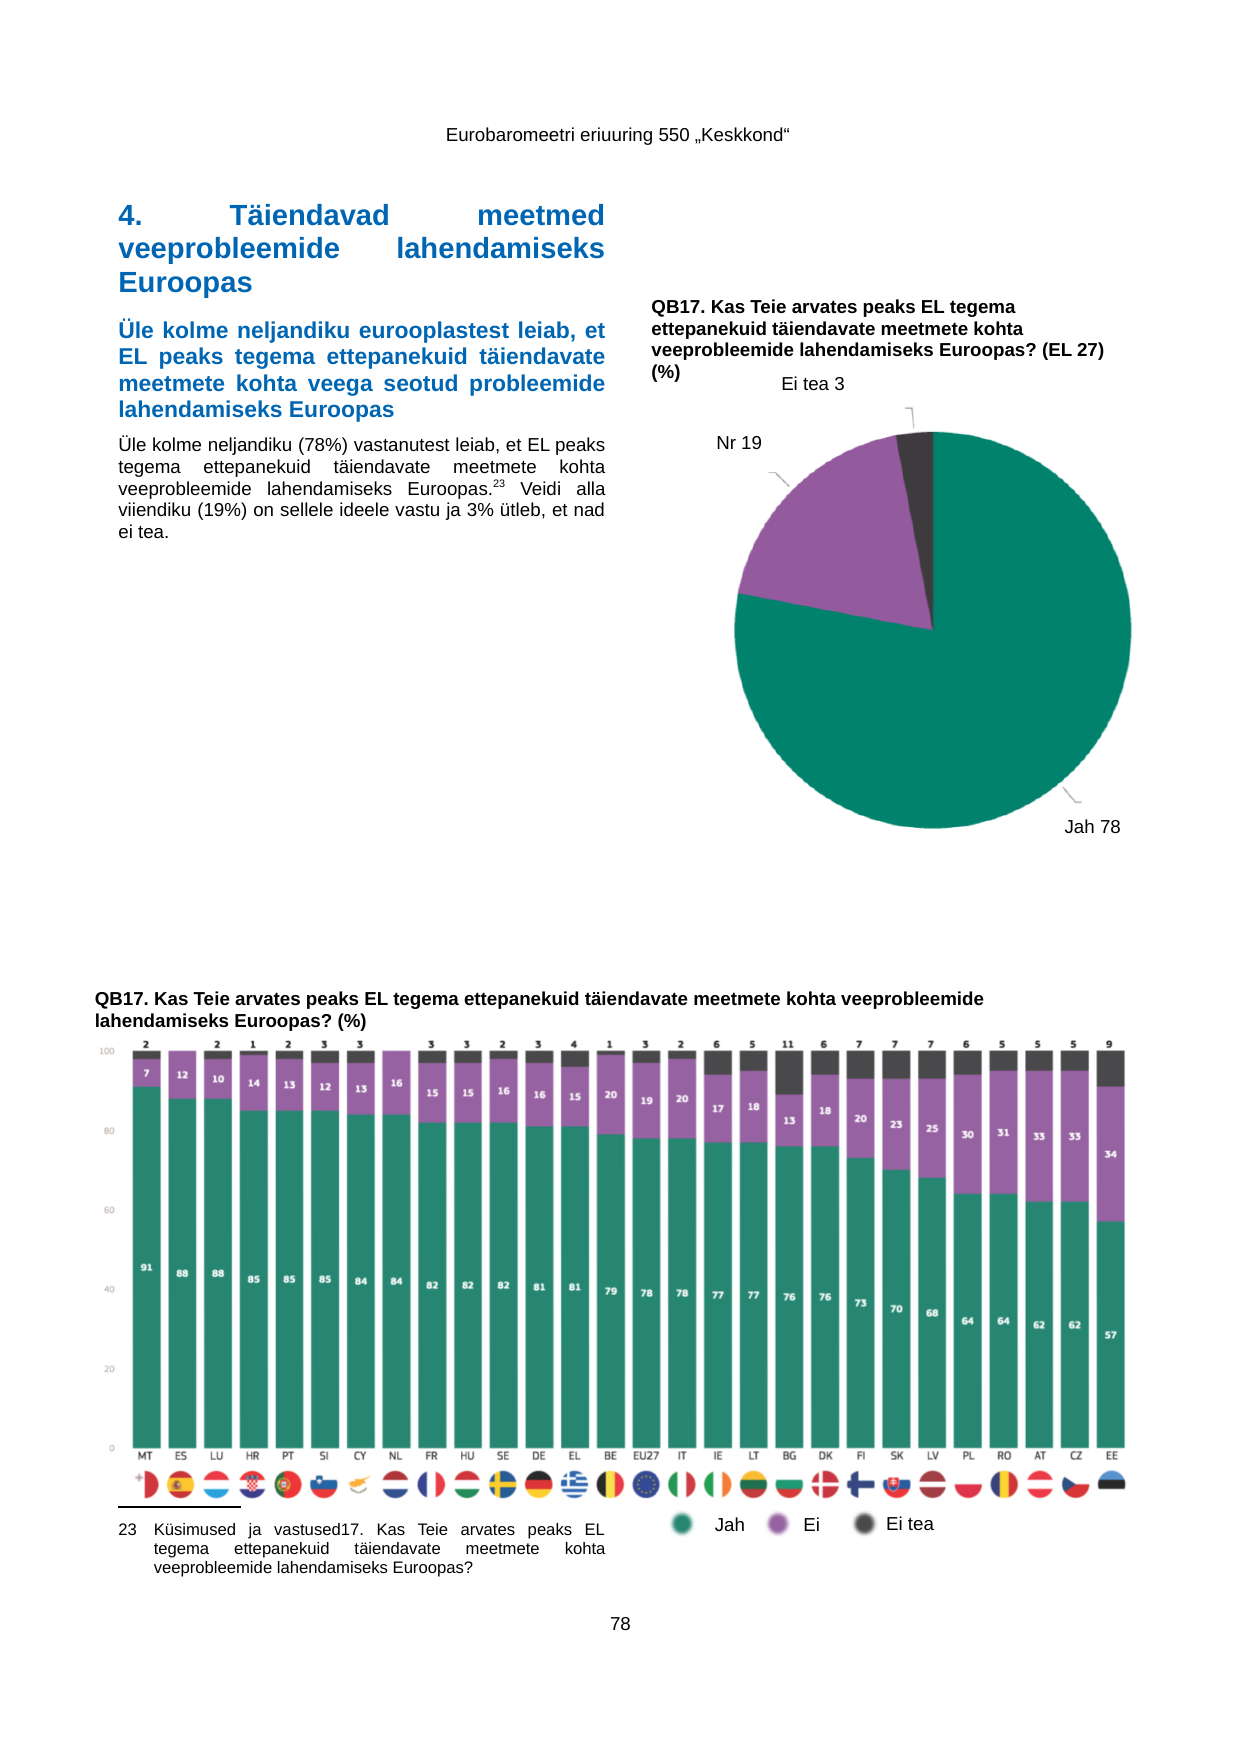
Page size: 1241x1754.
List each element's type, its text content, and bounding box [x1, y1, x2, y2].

text Küsimused ja vastused17. Kas Teie arvates peaks EL tegema ettepanekuid täiendavate meetmete kohta veeprobleemide lahendamiseks Euroopas? [118, 1519, 605, 1577]
picture [726, 401, 1135, 832]
text Üle kolme neljandiku eurooplastest leiab, et EL peaks tegema ettepanekuid täiendavate meetmete kohta veega seotud probleemide lahendamiseks Euroopas [118, 317, 605, 422]
subtitle 4. Täiendavad meetmed veeprobleemide lahendamiseks Euroopas [118, 198, 605, 298]
picture [85, 1033, 1132, 1542]
text Üle kolme neljandiku (78%) vastanutest leiab, et EL peaks tegema ettepanekuid täiendavate meetmete kohta veeprobleemide lahendamiseks Euroopas. Veidi alla viiendiku (19%) on sellele ideele vastu ja 3% ütleb, et nad ei tea. [118, 434, 605, 542]
